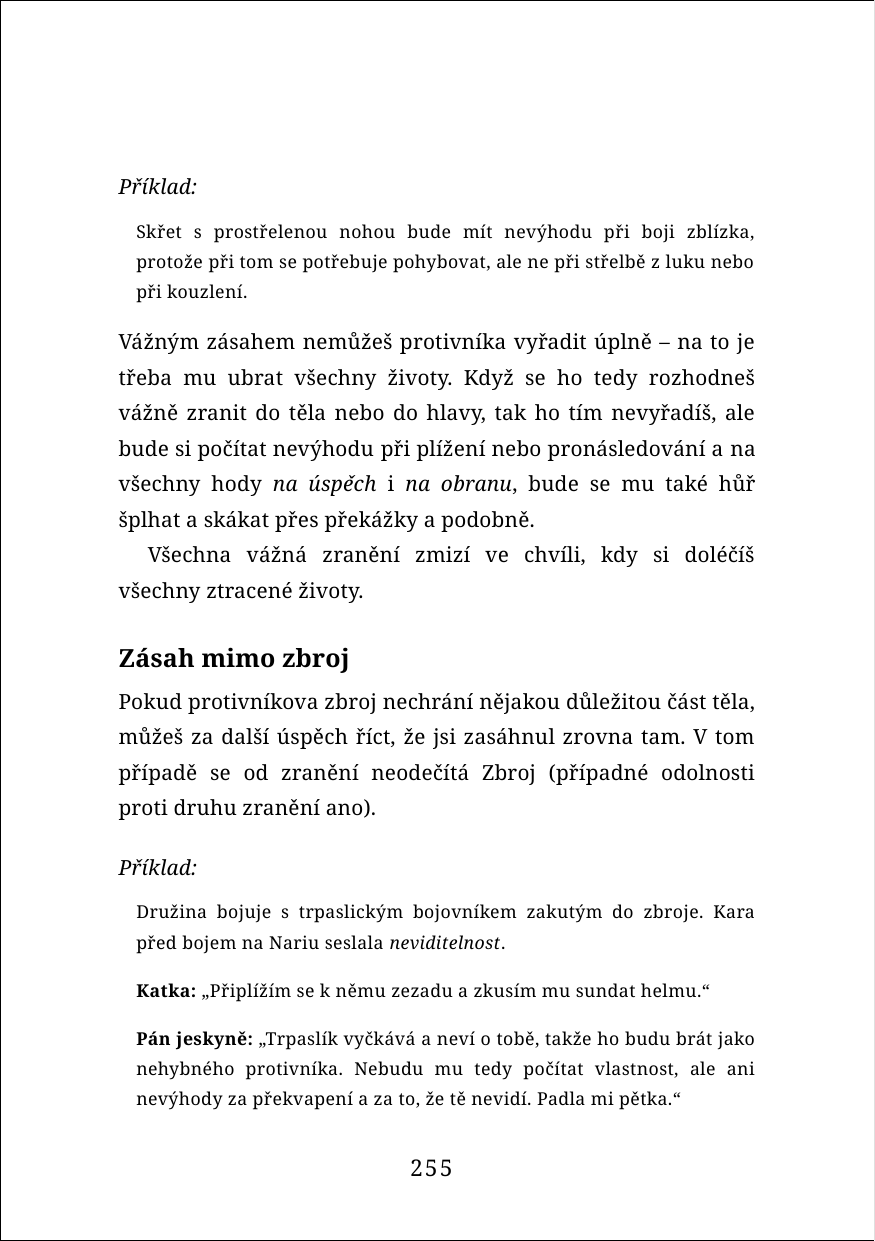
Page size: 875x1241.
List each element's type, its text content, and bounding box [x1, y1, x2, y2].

text Katka: „Připlížím se k němu zezadu a zkusím mu sundat helmu.“ [136, 978, 756, 1002]
text Družina bojuje s trpaslickým bojovníkem zakutým do zbroje. Kara před bojem na Nariu seslala neviditelnost. [136, 900, 756, 954]
text Vážným zásahem nemůžeš protivníka vyřadit úplně – na to je třeba mu ubrat všechny životy. Když se ho tedy rozhodneš vážně zranit do těla nebo do hlavy, tak ho tím nevyřadíš, ale bude si počítat nevýhodu při plížení nebo pronásledování a na všechny hody na úspěch i na obranu, bude se mu také hůř šplhat a skákat přes překážky a podobně. Všechna vážná zranění zmizí ve chvíli, kdy si doléčíš všechny ztracené životy. [118, 327, 756, 604]
text Příklad: [118, 853, 756, 881]
text Pán jeskyně: „Trpaslík vyčkává a neví o tobě, takže ho budu brát jako nehybného protivníka. Nebudu mu tedy počítat vlastnost, ale ani nevýhody za překvapení a za to, že tě nevidí. Padla mi pětka.“ [136, 1026, 756, 1111]
text Příklad: [118, 172, 756, 200]
subtitle Zásah mimo zbroj [118, 641, 756, 675]
text Pokud protivníkova zbroj nechrání nějakou důležitou část těla, můžeš za další úspěch říct, že jsi zasáhnul zrovna tam. V tom případě se od zranění neodečítá Zbroj (případné odolnosti proti druhu zranění ano). [118, 687, 756, 822]
text Skřet s prostřelenou nohou bude mít nevýhodu při boji zblízka, protože při tom se potřebuje pohybovat, ale ne při střelbě z luku nebo při kouzlení. [136, 219, 756, 304]
